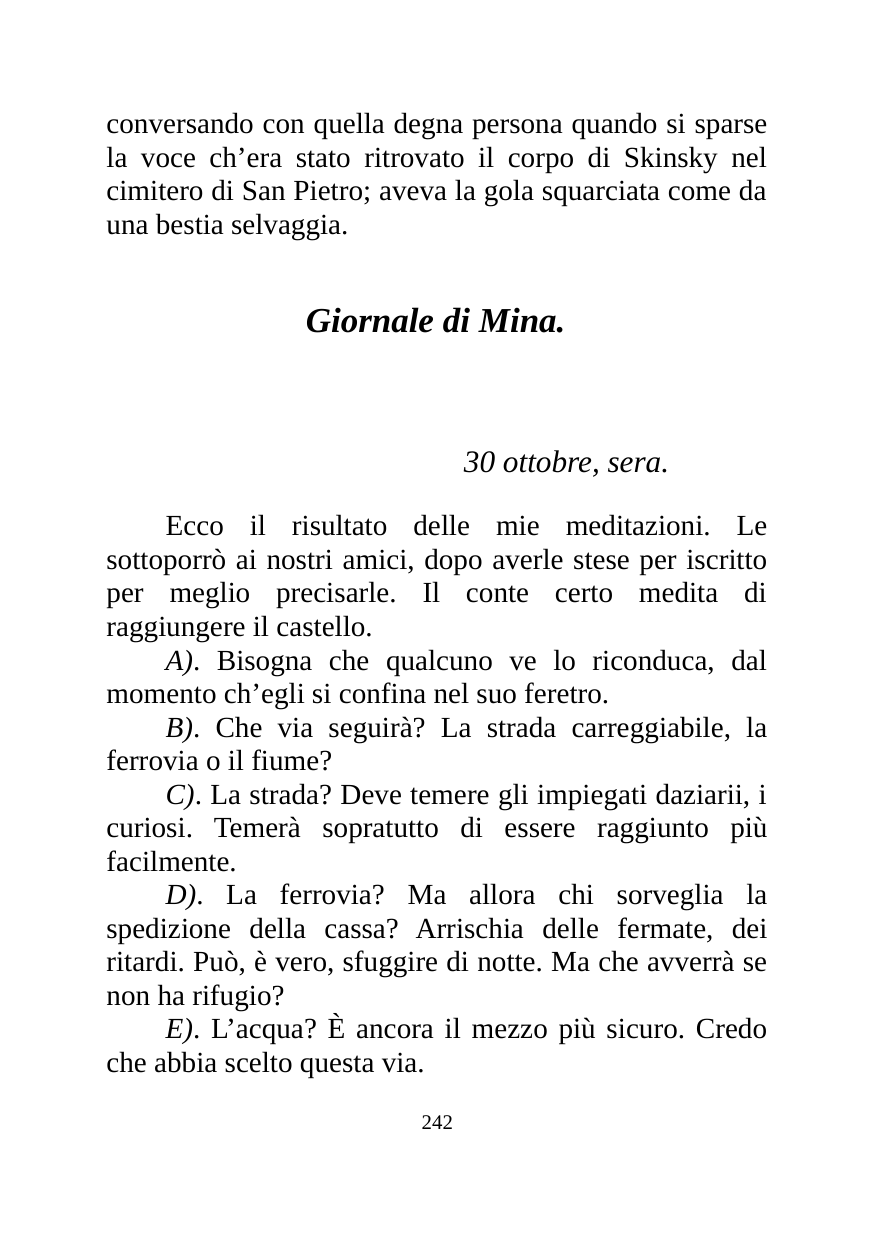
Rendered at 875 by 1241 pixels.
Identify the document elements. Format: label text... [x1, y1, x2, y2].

subtitle Giornale di Mina. [106, 299, 768, 340]
text B). Che via seguirà? La strada carreggiabile, la ferrovia o il fiume? [106, 710, 768, 777]
text A). Bisogna che qualcuno ve lo riconduca, dal momento ch’egli si confina nel suo feretro. [106, 643, 768, 710]
text D). La ferrovia? Ma allora chi sorveglia la spedizione della cassa? Arrischia delle fermate, dei ritardi. Può, è vero, sfuggire di notte. Ma che avverrà se non ha rifugio? [106, 877, 768, 1012]
text E). L’acqua? È ancora il mezzo più sicuro. Credo che abbia scelto questa via. [106, 1012, 768, 1079]
text 30 ottobre, sera. [106, 387, 768, 479]
text conversando con quella degna persona quando si sparse la voce ch’era stato ritrovato il corpo di Skinsky nel cimitero di San Pietro; aveva la gola squarciata come da una bestia selvaggia. [106, 106, 768, 240]
text Ecco il risultato delle mie meditazioni. Le sottoporrò ai nostri amici, dopo averle stese per iscritto per meglio precisarle. Il conte certo medita di raggiungere il castello. [106, 508, 768, 643]
text C). La strada? Deve temere gli impiegati daziarii, i curiosi. Temerà sopratutto di essere raggiunto più facilmente. [106, 777, 768, 877]
